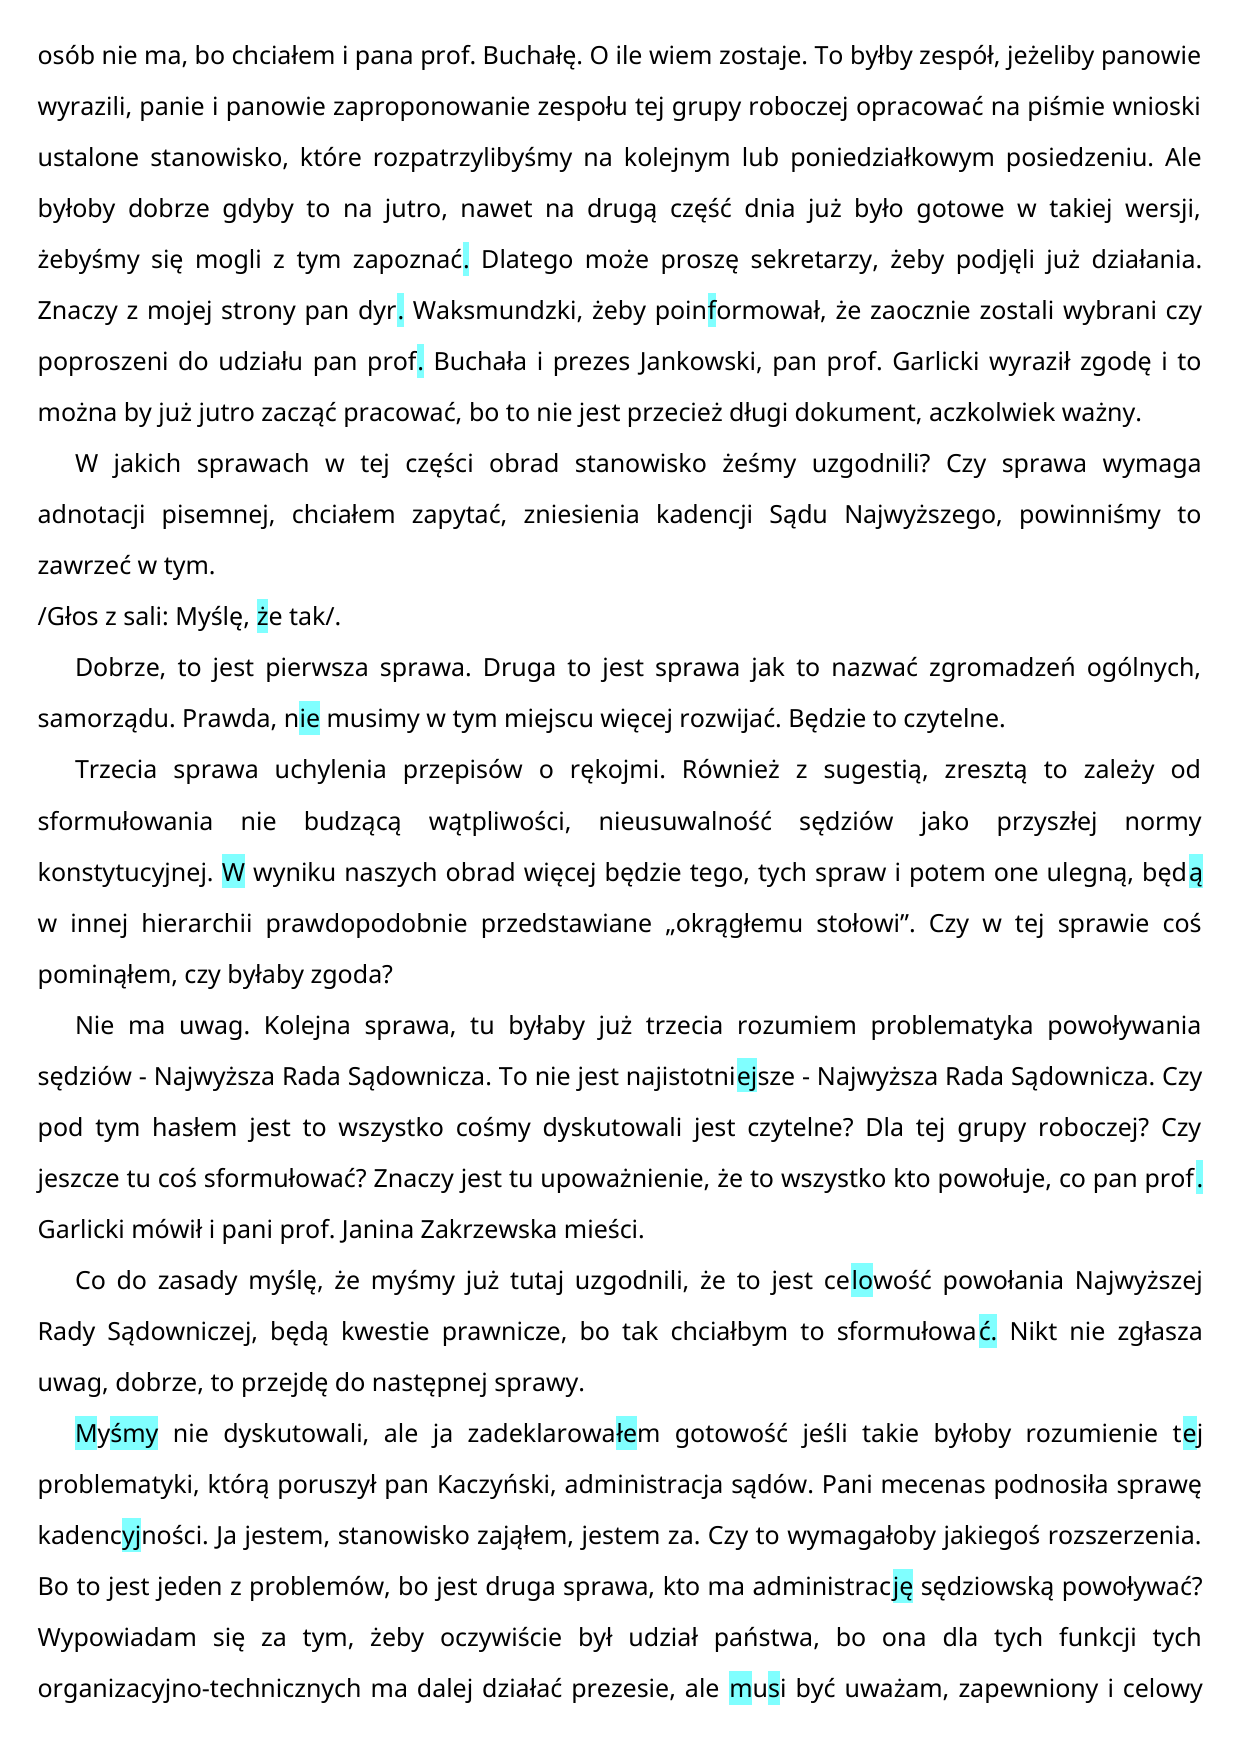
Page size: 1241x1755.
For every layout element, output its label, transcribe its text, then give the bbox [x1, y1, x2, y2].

text Myśmy nie dyskutowali, ale ja zadeklarowałem gotowość jeśli takie byłoby rozumienie tej problematyki, którą poruszył pan Kaczyński, administracja sądów. Pani mecenas podnosiła sprawę kadencyjności. Ja jestem, stanowisko zająłem, jestem za. Czy to wymagałoby jakiegoś rozszerzenia. Bo to jest jeden z problemów, bo jest druga sprawa, kto ma administrację sędziowską powoływać? Wypowiadam się za tym, żeby oczywiście był udział państwa, bo ona dla tych funkcji tych organizacyjno-technicznych ma dalej działać prezesie, ale musi być uważam, zapewniony i celowy [37, 1416, 1203, 1705]
text Dobrze, to jest pierwsza sprawa. Druga to jest sprawa jak to nazwać zgromadzeń ogólnych, samorządu. Prawda, nie musimy w tym miejscu więcej rozwijać. Będzie to czytelne. [37, 650, 1203, 735]
text /Głos z sali: Myślę, że tak/. [37, 599, 1203, 633]
text W jakich sprawach w tej części obrad stanowisko żeśmy uzgodnili? Czy sprawa wymaga adnotacji pisemnej, chciałem zapytać, zniesienia kadencji Sądu Najwyższego, powinniśmy to zawrzeć w tym. [37, 446, 1203, 582]
text Nie ma uwag. Kolejna sprawa, tu byłaby już trzecia rozumiem problematyka powoływania sędziów - Najwyższa Rada Sądownicza. To nie jest najistotniejsze - Najwyższa Rada Sądownicza. Czy pod tym hasłem jest to wszystko cośmy dyskutowali jest czytelne? Dla tej grupy roboczej? Czy jeszcze tu coś sformułować? Znaczy jest tu upoważnienie, że to wszystko kto powołuje, co pan prof. Garlicki mówił i pani prof. Janina Zakrzewska mieści. [37, 1007, 1203, 1246]
text osób nie ma, bo chciałem i pana prof. Buchałę. O ile wiem zostaje. To byłby zespół, jeżeliby panowie wyrazili, panie i panowie zaproponowanie zespołu tej grupy roboczej opracować na piśmie wnioski ustalone stanowisko, które rozpatrzylibyśmy na kolejnym lub poniedziałkowym posiedzeniu. Ale byłoby dobrze gdyby to na jutro, nawet na drugą część dnia już było gotowe w takiej wersji, żebyśmy się mogli z tym zapoznać. Dlatego może proszę sekretarzy, żeby podjęli już działania. Znaczy z mojej strony pan dyr. Waksmundzki, żeby poinformował, że zaocznie zostali wybrani czy poproszeni do udziału pan prof. Buchała i prezes Jankowski, pan prof. Garlicki wyraził zgodę i to można by już jutro zacząć pracować, bo to nie jest przecież długi dokument, aczkolwiek ważny. [37, 37, 1203, 429]
text Trzecia sprawa uchylenia przepisów o rękojmi. Również z sugestią, zresztą to zależy od sformułowania nie budzącą wątpliwości, nieusuwalność sędziów jako przyszłej normy konstytucyjnej. W wyniku naszych obrad więcej będzie tego, tych spraw i potem one ulegną, będą w innej hierarchii prawdopodobnie przedstawiane „okrągłemu stołowi”. Czy w tej sprawie coś pominąłem, czy byłaby zgoda? [37, 752, 1203, 990]
text Co do zasady myślę, że myśmy już tutaj uzgodnili, że to jest celowość powołania Najwyższej Rady Sądowniczej, będą kwestie prawnicze, bo tak chciałbym to sformułować. Nikt nie zgłasza uwag, dobrze, to przejdę do następnej sprawy. [37, 1262, 1203, 1399]
